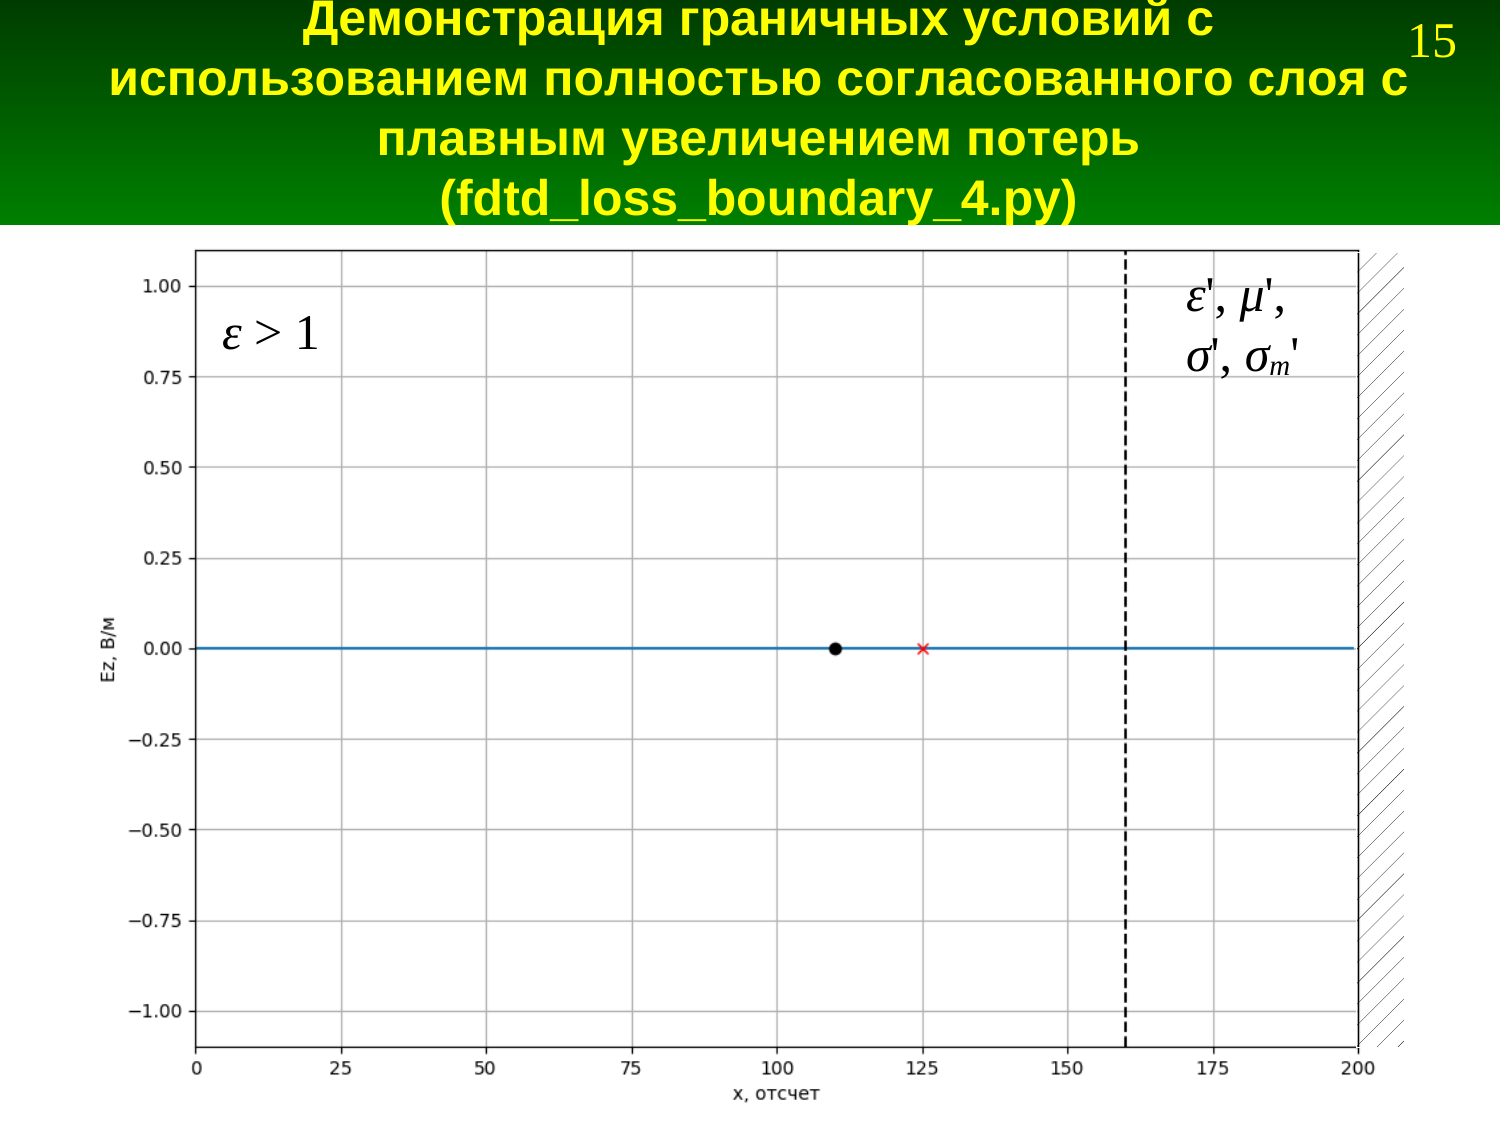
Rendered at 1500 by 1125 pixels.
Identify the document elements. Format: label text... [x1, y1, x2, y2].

text_box ε', μ', σ', σm' [1171, 254, 1315, 390]
text_box [1356, 252, 1405, 1048]
title Демонстрация граничных условий с использованием полностью согласованного слоя с плавным увеличением потерь (fdtd_loss_boundary_4.py) [77, 0, 1441, 234]
text_box ε > 1 [207, 292, 337, 368]
picture [96, 243, 1385, 1107]
